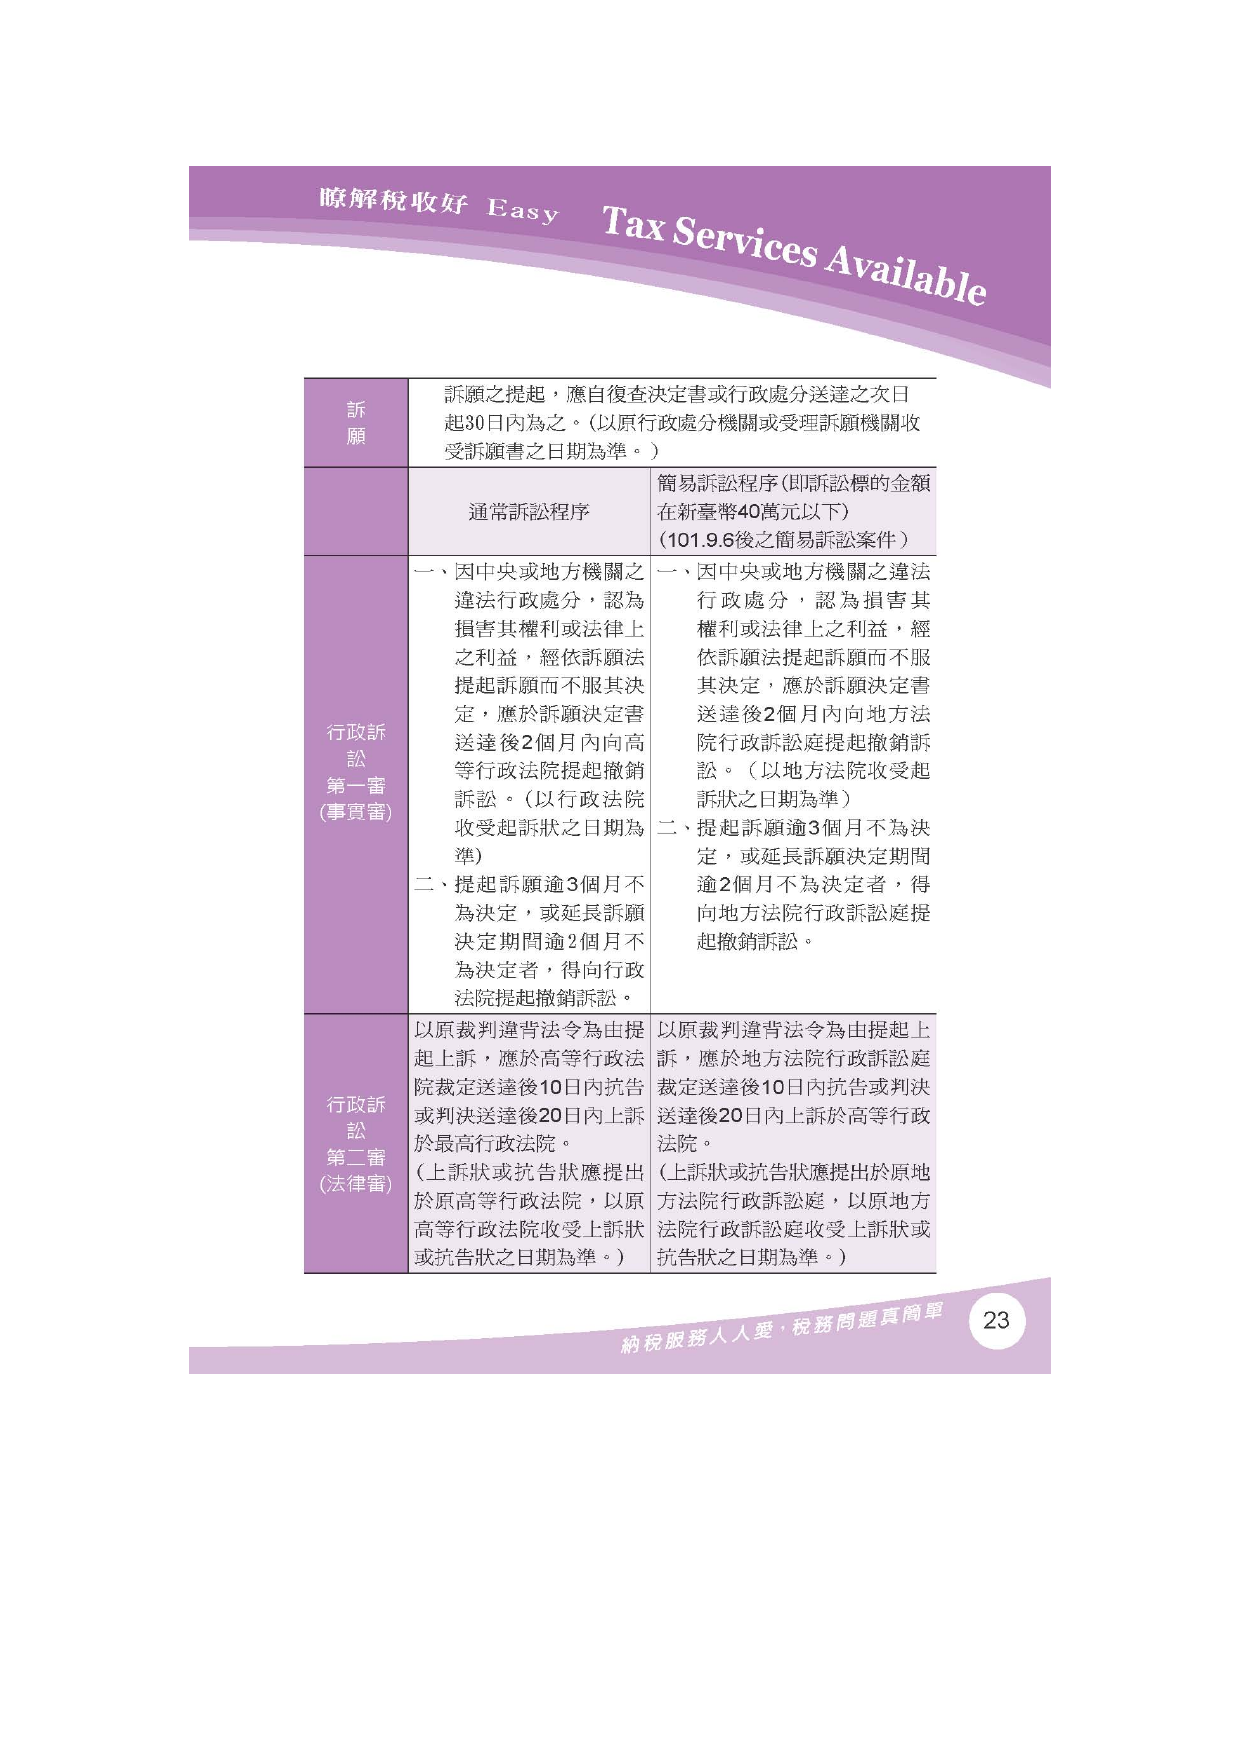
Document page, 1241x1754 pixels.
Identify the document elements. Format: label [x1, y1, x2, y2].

picture [189, 166, 1051, 1374]
